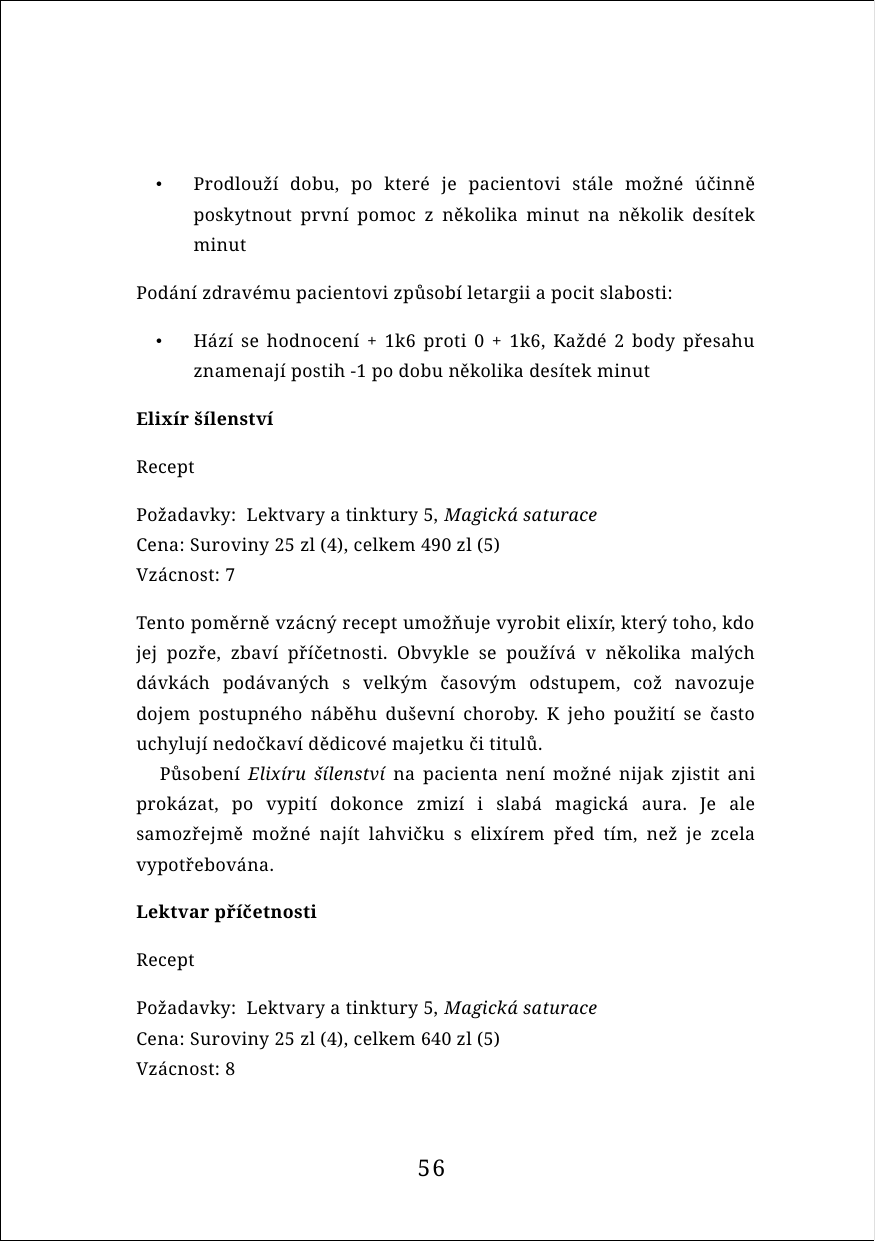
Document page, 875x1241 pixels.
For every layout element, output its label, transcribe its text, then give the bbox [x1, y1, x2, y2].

text Recept [136, 454, 756, 478]
list Prodlouží dobu, po které je pacientovi stále možné účinně poskytnout první pomoc z několika minut na několik desítek minut [156, 172, 756, 256]
text Podání zdravému pacientovi způsobí letargii a pocit slabosti: [136, 280, 756, 304]
list Hází se hodnocení + 1k6 proti 0 + 1k6, Každé 2 body přesahu znamenají postih -1 po dobu několika desítek minut [156, 328, 756, 382]
text Požadavky: Lektvary a tinktury 5, Magická saturace Cena: Suroviny 25 zl (4), celkem 640 zl (5) Vzácnost: 8 [136, 996, 756, 1080]
text Lektvar příčetnosti [136, 900, 756, 924]
text Elixír šílenství [136, 406, 756, 430]
text Recept [136, 948, 756, 972]
text Požadavky: Lektvary a tinktury 5, Magická saturace Cena: Suroviny 25 zl (4), celkem 490 zl (5) Vzácnost: 7 [136, 502, 756, 587]
text Tento poměrně vzácný recept umožňuje vyrobit elixír, který toho, kdo jej pozře, zbaví příčetnosti. Obvykle se používá v několika malých dávkách podávaných s velkým časovým odstupem, což navozuje dojem postupného náběhu duševní choroby. K jeho použití se často uchylují nedočkaví dědicové majetku či titulů. Působení Elixíru šílenství na pacienta není možné nijak zjistit ani prokázat, po vypití dokonce zmizí i slabá magická aura. Je ale samozřejmě možné najít lahvičku s elixírem před tím, než je zcela vypotřebována. [136, 610, 756, 876]
